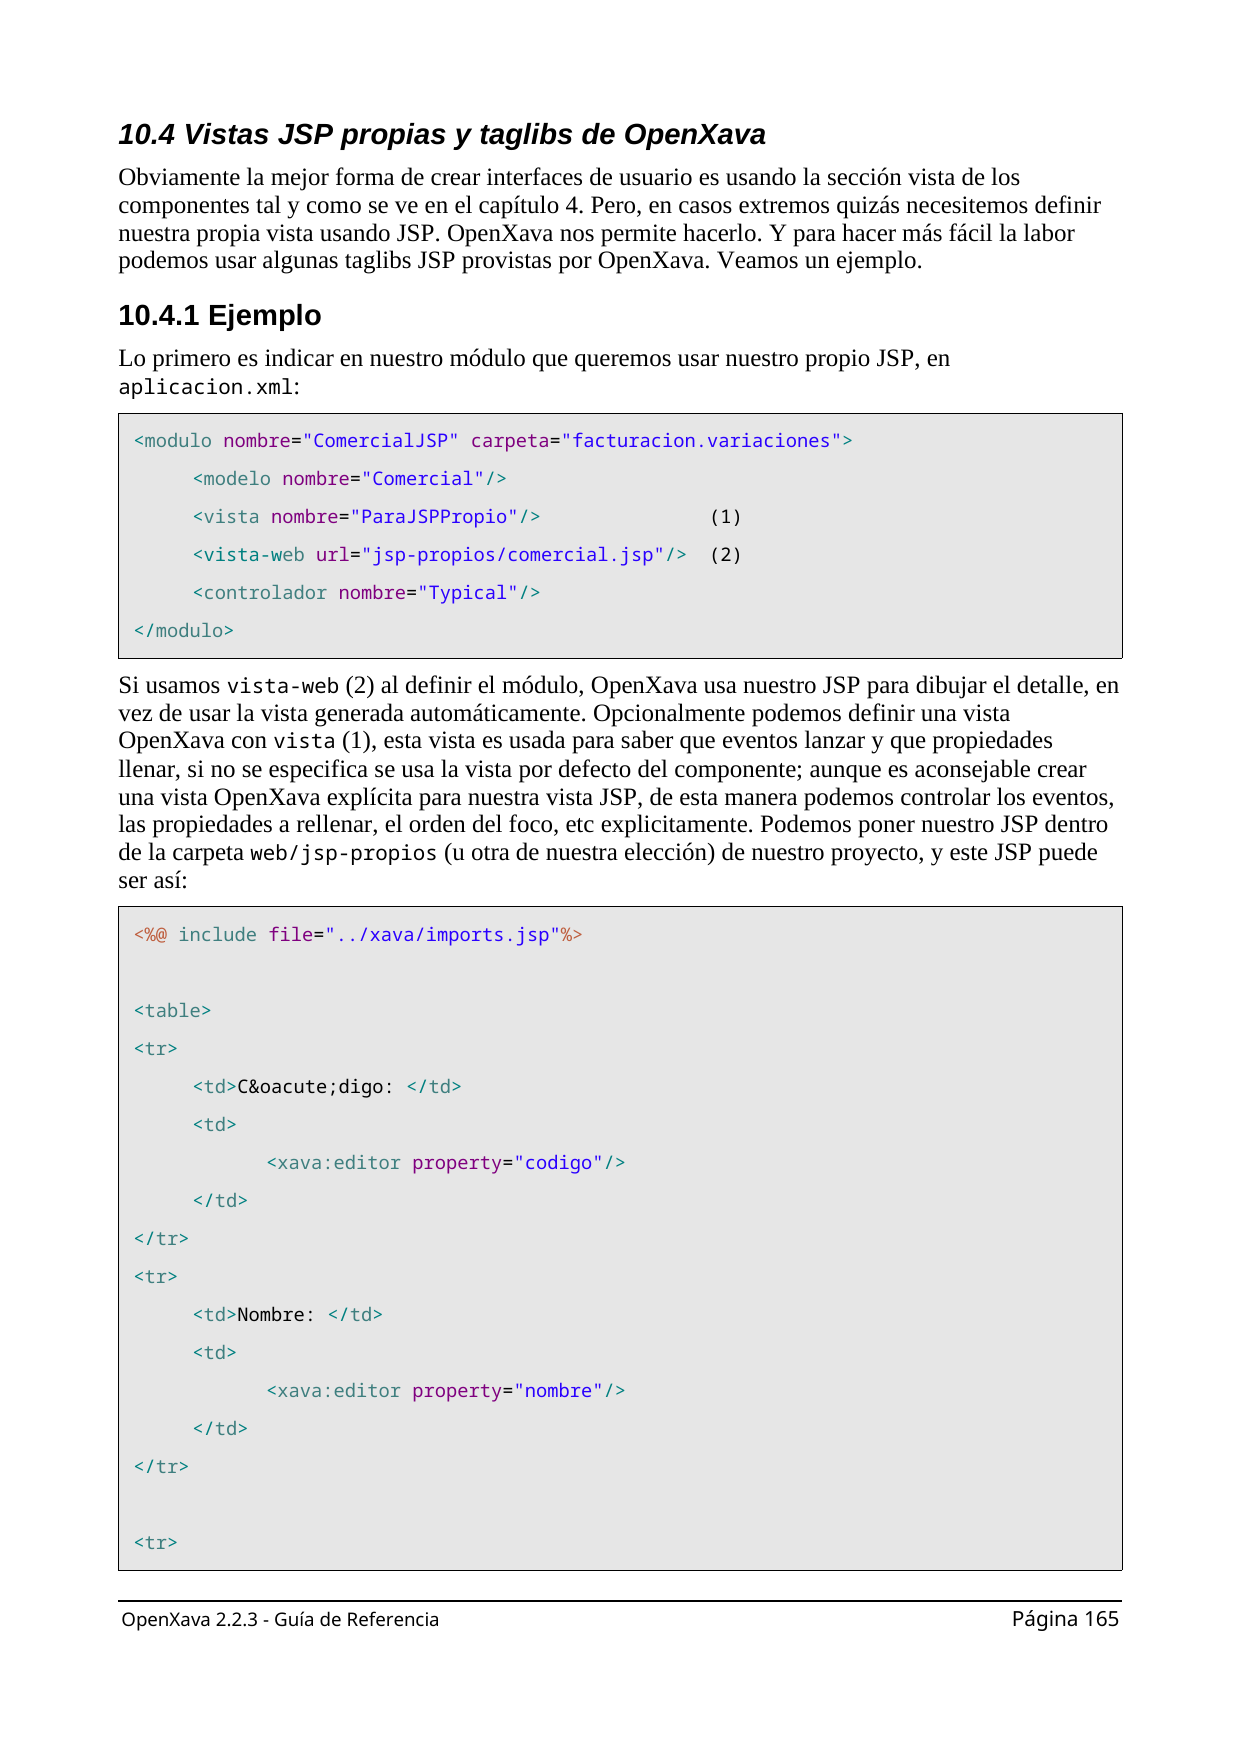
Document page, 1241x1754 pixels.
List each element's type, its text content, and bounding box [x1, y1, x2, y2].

text <table> [119, 982, 1122, 1021]
subtitle Vistas JSP propias y taglibs de OpenXava [118, 118, 1122, 151]
text <td> [119, 1325, 1122, 1363]
text Si usamos vista-web (2) al definir el módulo, OpenXava usa nuestro JSP para dibujar el detalle, en vez de usar la vista generada automáticamente. Opcionalmente podemos definir una vista OpenXava con vista (1), esta vista es usada para saber que eventos lanzar y que propiedades llenar, si no se especifica se usa la vista por defecto del componente; aunque es aconsejable crear una vista OpenXava explícita para nuestra vista JSP, de esta manera podemos controlar los eventos, las propiedades a rellenar, el orden del foco, etc explicitamente. Podemos poner nuestro JSP dentro de la carpeta web/jsp-propios (u otra de nuestra elección) de nuestro proyecto, y este JSP puede ser así: [118, 671, 1122, 894]
text <tr> [119, 1515, 1122, 1570]
text <modulo nombre="ComercialJSP" carpeta="facturacion.variaciones"> [119, 414, 1122, 451]
text <%@ include file="../xava/imports.jsp"%> [119, 907, 1122, 944]
text </td> [119, 1401, 1122, 1439]
subtitle Ejemplo [118, 299, 1122, 332]
text Obviamente la mejor forma de crear interfaces de usuario es usando la sección vista de los componentes tal y como se ve en el capítulo 4. Pero, en casos extremos quizás necesitemos definir nuestra propia vista usando JSP. OpenXava nos permite hacerlo. Y para hacer más fácil la labor podemos usar algunas taglibs JSP provistas por OpenXava. Veamos un ejemplo. [118, 163, 1122, 274]
text </td> [119, 1173, 1122, 1211]
text <td>Nombre: </td> [119, 1287, 1122, 1325]
text <vista-web url="jsp-propios/comercial.jsp"/> (2) [119, 527, 1122, 565]
text <controlador nombre="Typical"/> [119, 565, 1122, 603]
text <tr> [119, 1021, 1122, 1058]
text <tr> [119, 1249, 1122, 1287]
text <td>C&oacute;digo: </td> [119, 1058, 1122, 1097]
text Lo primero es indicar en nuestro módulo que queremos usar nuestro propio JSP, en aplicacion.xml: [118, 344, 1122, 400]
text </tr> [119, 1439, 1122, 1477]
text <xava:editor property="codigo"/> [119, 1134, 1122, 1173]
text </modulo> [119, 603, 1122, 658]
text <vista nombre="ParaJSPPropio"/> (1) [119, 489, 1122, 527]
text <td> [119, 1097, 1122, 1134]
text </tr> [119, 1211, 1122, 1249]
text <modelo nombre="Comercial"/> [119, 451, 1122, 489]
text <xava:editor property="nombre"/> [119, 1363, 1122, 1401]
